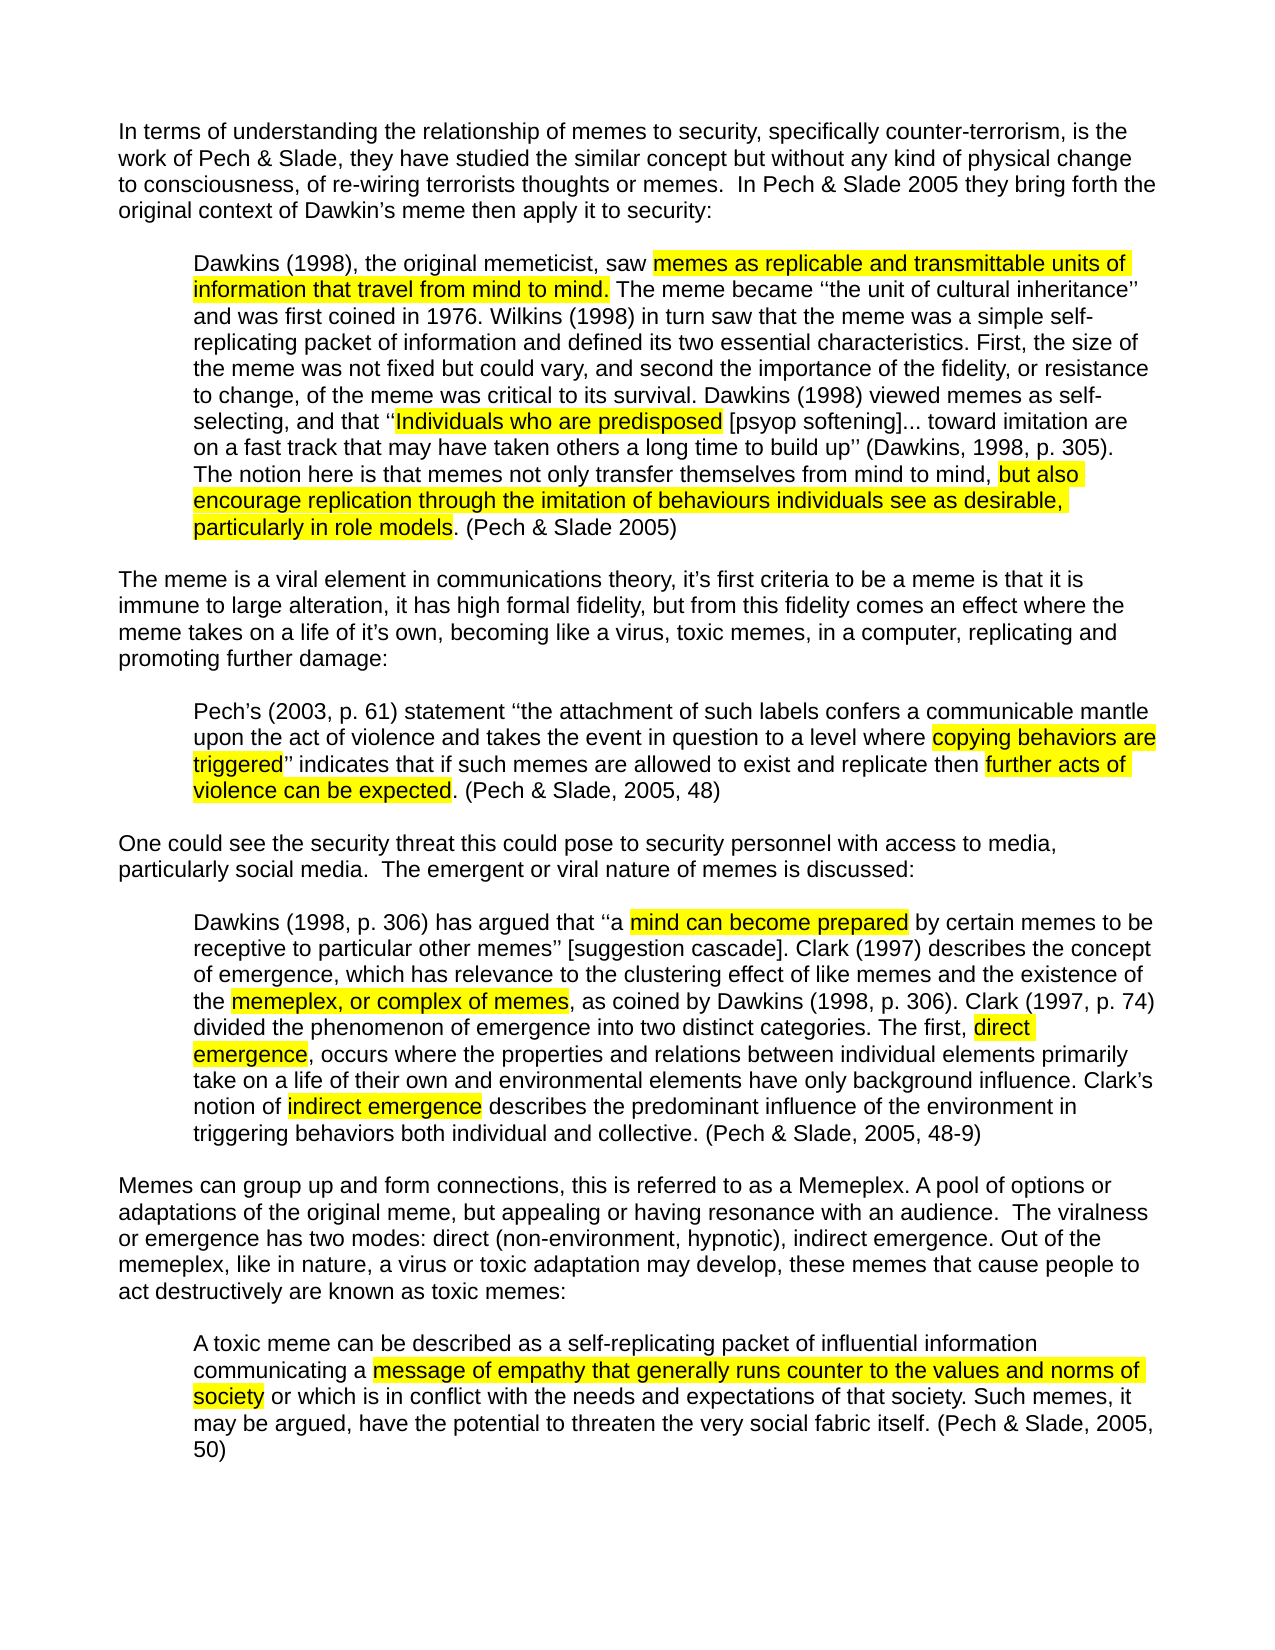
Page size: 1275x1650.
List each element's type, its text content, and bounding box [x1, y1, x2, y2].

text Dawkins (1998), the original memeticist, saw memes as replicable and transmittable units of information that travel from mind to mind. The meme became ‘‘the unit of cultural inheritance’’ and was first coined in 1976. Wilkins (1998) in turn saw that the meme was a simple self-replicating packet of information and defined its two essential characteristics. First, the size of the meme was not fixed but could vary, and second the importance of the fidelity, or resistance to change, of the meme was critical to its survival. Dawkins (1998) viewed memes as self-selecting, and that ‘‘Individuals who are predisposed [psyop softening]... toward imitation are on a fast track that may have taken others a long time to build up’’ (Dawkins, 1998, p. 305). The notion here is that memes not only transfer themselves from mind to mind, but also encourage replication through the imitation of behaviours individuals see as desirable, particularly in role models. (Pech & Slade 2005) [193, 250, 1157, 540]
text A toxic meme can be described as a self-replicating packet of influential information communicating a message of empathy that generally runs counter to the values and norms of society or which is in conflict with the needs and expectations of that society. Such memes, it may be argued, have the potential to threaten the very social fabric itself. (Pech & Slade, 2005, 50) [193, 1330, 1157, 1462]
text Dawkins (1998, p. 306) has argued that ‘‘a mind can become prepared by certain memes to be receptive to particular other memes’’ [suggestion cascade]. Clark (1997) describes the concept of emergence, which has relevance to the clustering effect of like memes and the existence of the memeplex, or complex of memes, as coined by Dawkins (1998, p. 306). Clark (1997, p. 74) divided the phenomenon of emergence into two distinct categories. The first, direct emergence, occurs where the properties and relations between individual elements primarily take on a life of their own and environmental elements have only background influence. Clark’s notion of indirect emergence describes the predominant influence of the environment in triggering behaviors both individual and collective. (Pech & Slade, 2005, 48-9) [193, 909, 1157, 1146]
text Pech’s (2003, p. 61) statement ‘‘the attachment of such labels confers a communicable mantle upon the act of violence and takes the event in question to a level where copying behaviors are triggered’’ indicates that if such memes are allowed to exist and replicate then further acts of violence can be expected. (Pech & Slade, 2005, 48) [193, 698, 1157, 803]
text Memes can group up and form connections, this is referred to as a Memeplex. A pool of options or adaptations of the original meme, but appealing or having resonance with an audience. The viralness or emergence has two modes: direct (non-environment, hypnotic), indirect emergence. Out of the memeplex, like in nature, a virus or toxic adaptation may develop, these memes that cause people to act destructively are known as toxic memes: [118, 1172, 1157, 1304]
text One could see the security threat this could pose to security personnel with access to media, particularly social media. The emergent or viral nature of memes is discussed: [118, 830, 1157, 882]
text The meme is a viral element in communications theory, it’s first criteria to be a meme is that it is immune to large alteration, it has high formal fidelity, but from this fidelity comes an effect where the meme takes on a life of it’s own, becoming like a virus, toxic memes, in a computer, replicating and promoting further damage: [118, 566, 1157, 672]
text In terms of understanding the relationship of memes to security, specifically counter-terrorism, is the work of Pech & Slade, they have studied the similar concept but without any kind of physical change to consciousness, of re-wiring terrorists thoughts or memes. In Pech & Slade 2005 they bring forth the original context of Dawkin’s meme then apply it to security: [118, 118, 1157, 223]
